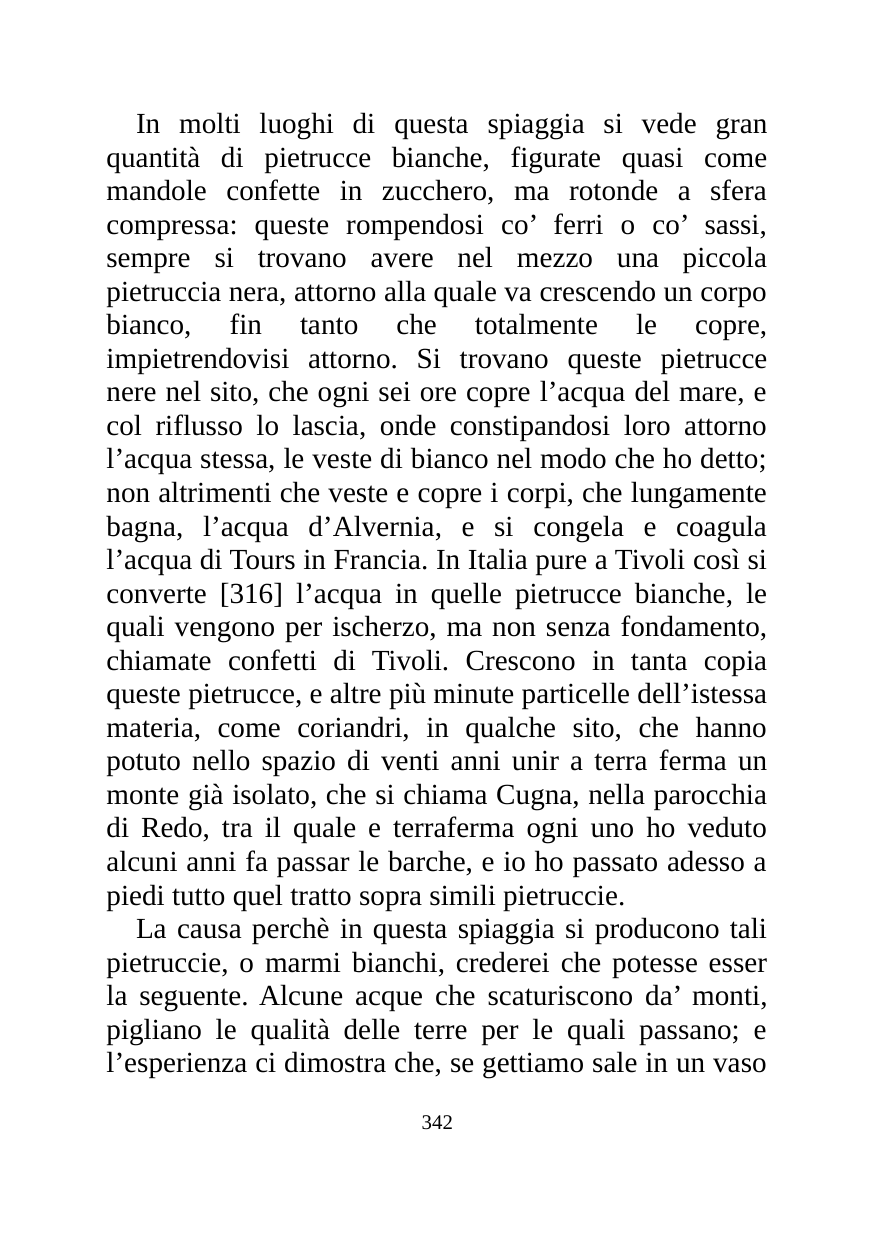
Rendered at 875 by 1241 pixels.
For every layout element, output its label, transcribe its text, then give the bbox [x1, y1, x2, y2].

text In molti luoghi di questa spiaggia si vede gran quantità di pietrucce bianche, figurate quasi come mandole confette in zucchero, ma rotonde a sfera compressa: queste rompendosi co’ ferri o co’ sassi, sempre si trovano avere nel mezzo una piccola pietruccia nera, attorno alla quale va crescendo un corpo bianco, fin tanto che totalmente le copre, impietrendovisi attorno. Si trovano queste pietrucce nere nel sito, che ogni sei ore copre l’acqua del mare, e col riflusso lo lascia, onde constipandosi loro attorno l’acqua stessa, le veste di bianco nel modo che ho detto; non altrimenti che veste e copre i corpi, che lungamente bagna, l’acqua d’Alvernia, e si congela e coagula l’acqua di Tours in Francia. In Italia pure a Tivoli così si converte [316] l’acqua in quelle pietrucce bianche, le quali vengono per ischerzo, ma non senza fondamento, chiamate confetti di Tivoli. Crescono in tanta copia queste pietrucce, e altre più minute particelle dell’istessa materia, come coriandri, in qualche sito, che hanno potuto nello spazio di venti anni unir a terra ferma un monte già isolato, che si chiama Cugna, nella parocchia di Redo, tra il quale e terraferma ogni uno ho veduto alcuni anni fa passar le barche, e io ho passato adesso a piedi tutto quel tratto sopra simili pietruccie. [106, 106, 768, 911]
text La causa perchè in questa spiaggia si producono tali pietruccie, o marmi bianchi, crederei che potesse esser la seguente. Alcune acque che scaturiscono da’ monti, pigliano le qualità delle terre per le quali passano; e l’esperienza ci dimostra che, se gettiamo sale in un vaso [106, 911, 768, 1079]
